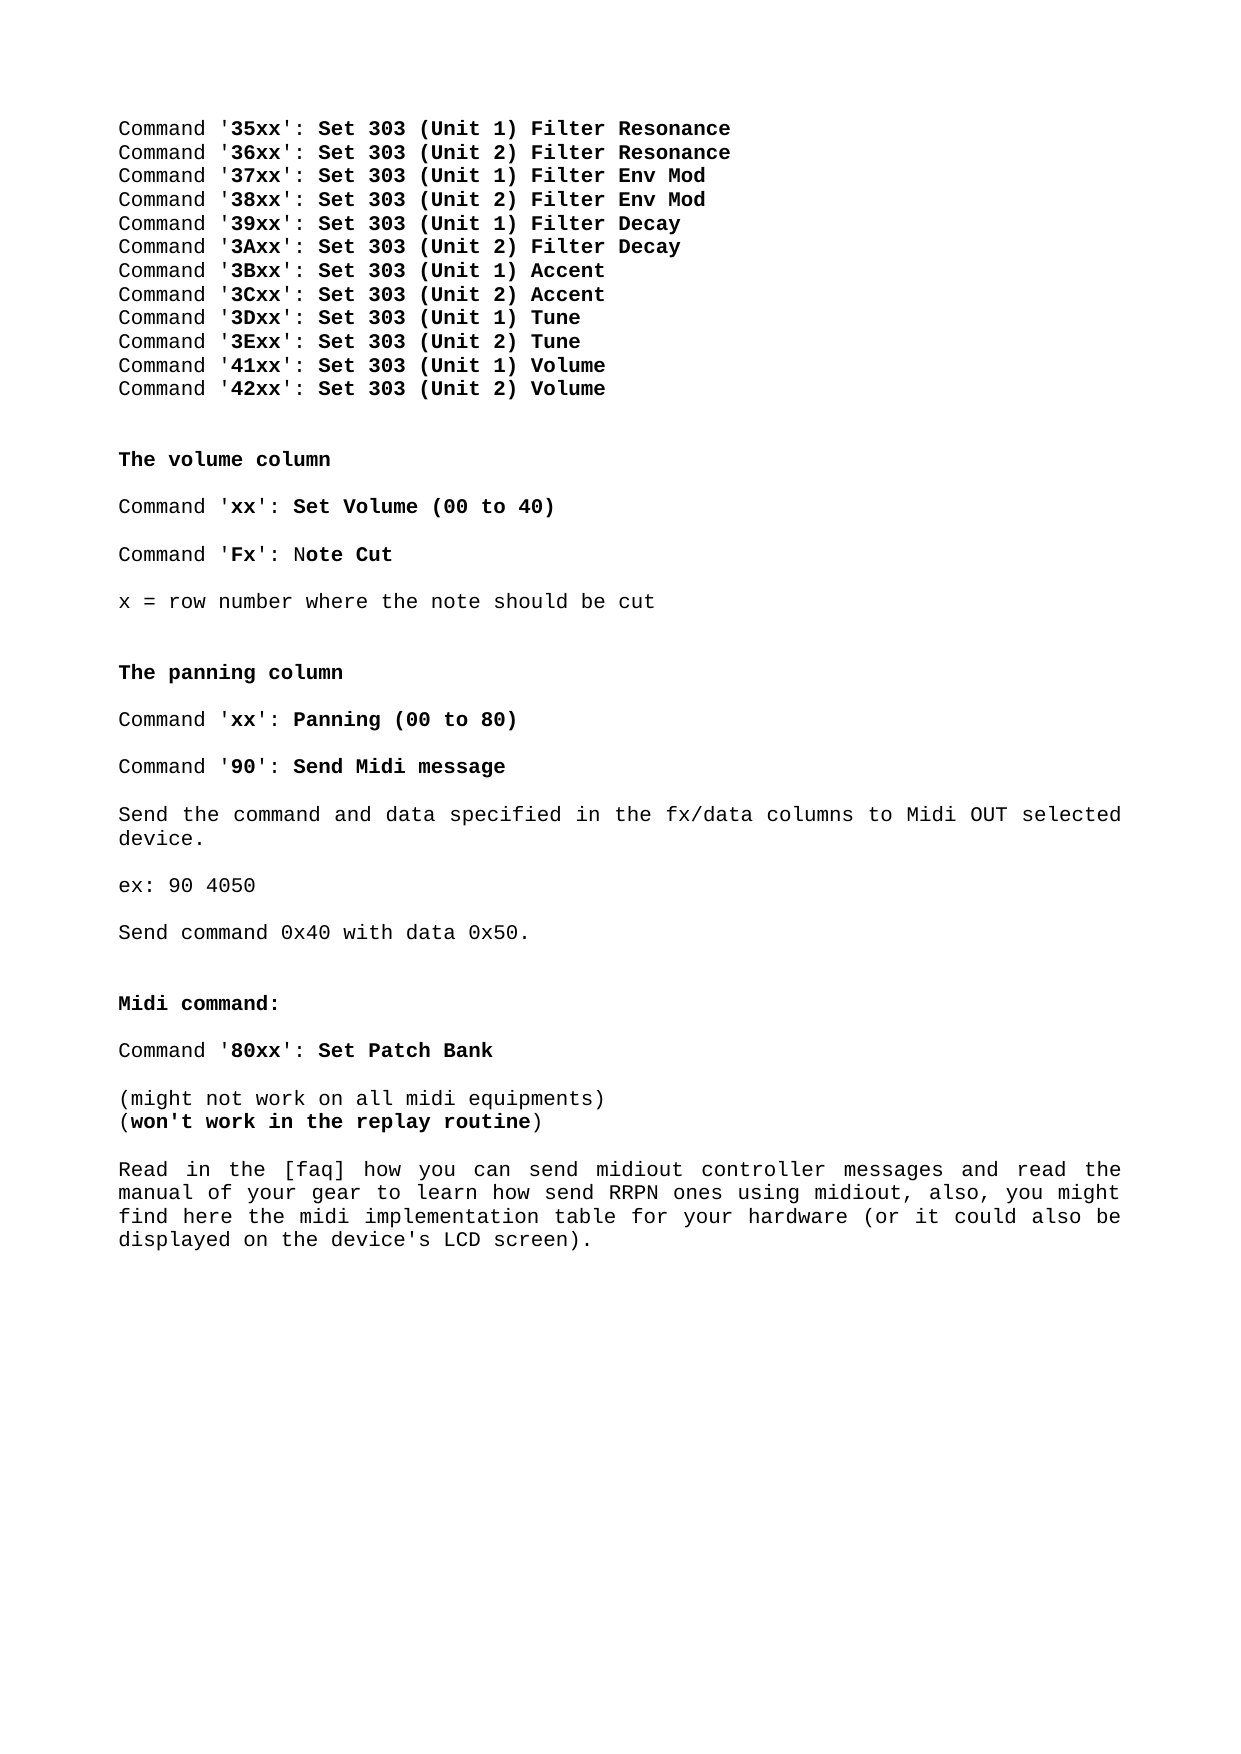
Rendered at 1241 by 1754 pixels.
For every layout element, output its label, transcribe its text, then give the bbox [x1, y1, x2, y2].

text Command '3Bxx': Set 303 (Unit 1) Accent [118, 260, 1122, 284]
text x = row number where the note should be cut [118, 591, 1122, 615]
text Command '3Axx': Set 303 (Unit 2) Filter Decay [118, 236, 1122, 260]
text (might not work on all midi equipments) [118, 1088, 1122, 1111]
text Midi command: [118, 993, 1122, 1017]
text Send command 0x40 with data 0x50. [118, 922, 1122, 946]
text Command '3Exx': Set 303 (Unit 2) Tune [118, 331, 1122, 354]
text Send the command and data specified in the fx/data columns to Midi OUT selected device. [118, 804, 1122, 851]
text Command '3Dxx': Set 303 (Unit 1) Tune [118, 307, 1122, 331]
text Command '36xx': Set 303 (Unit 2) Filter Resonance [118, 142, 1122, 165]
text Command '41xx': Set 303 (Unit 1) Volume [118, 354, 1122, 378]
text Command 'Fx': Note Cut [118, 544, 1122, 567]
text Command '80xx': Set Patch Bank [118, 1040, 1122, 1064]
text (won't work in the replay routine) [118, 1111, 1122, 1135]
text Command '37xx': Set 303 (Unit 1) Filter Env Mod [118, 165, 1122, 189]
text Command '38xx': Set 303 (Unit 2) Filter Env Mod [118, 189, 1122, 213]
text Command 'xx': Panning (00 to 80) [118, 709, 1122, 733]
text Command '39xx': Set 303 (Unit 1) Filter Decay [118, 213, 1122, 236]
text Read in the [faq] how you can send midiout controller messages and read the manual of your gear to learn how send RRPN ones using midiout, also, you might find here the midi implementation table for your hardware (or it could also be displayed on the device's LCD screen). [118, 1158, 1122, 1253]
text ex: 90 4050 [118, 875, 1122, 898]
text Command '90': Send Midi message [118, 757, 1122, 780]
text The volume column [118, 449, 1122, 473]
text Command '35xx': Set 303 (Unit 1) Filter Resonance [118, 118, 1122, 142]
text Command '42xx': Set 303 (Unit 2) Volume [118, 378, 1122, 402]
text Command '3Cxx': Set 303 (Unit 2) Accent [118, 284, 1122, 307]
text Command 'xx': Set Volume (00 to 40) [118, 496, 1122, 520]
text The panning column [118, 662, 1122, 686]
